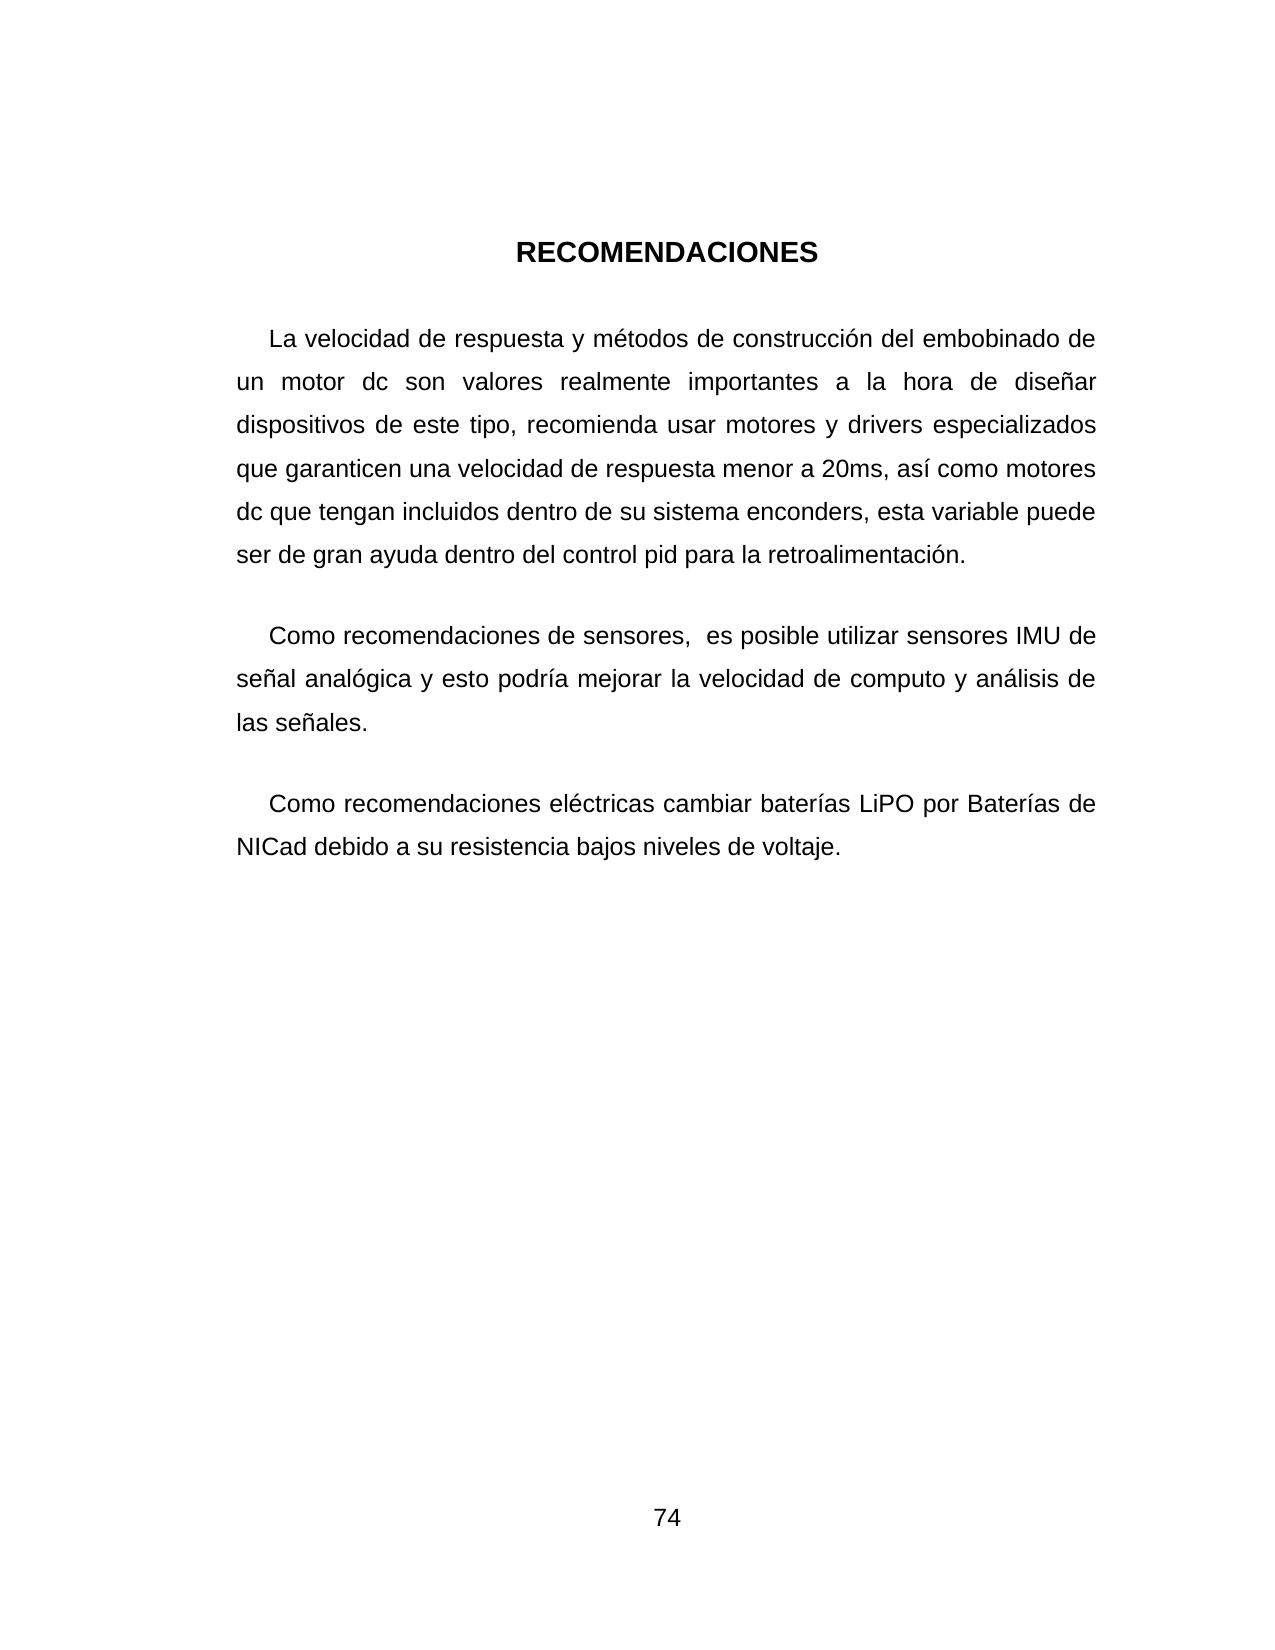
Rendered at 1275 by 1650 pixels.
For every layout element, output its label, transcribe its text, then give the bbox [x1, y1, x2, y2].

text Como recomendaciones de sensores, es posible utilizar sensores IMU de señal analógica y esto podría mejorar la velocidad de computo y análisis de las señales. [236, 621, 1098, 736]
text La velocidad de respuesta y métodos de construcción del embobinado de un motor dc son valores realmente importantes a la hora de diseñar dispositivos de este tipo, recomienda usar motores y drivers especializados que garanticen una velocidad de respuesta menor a 20ms, así como motores dc que tengan incluidos dentro de su sistema enconders, esta variable puede ser de gran ayuda dentro del control pid para la retroalimentación. [236, 324, 1098, 568]
text Como recomendaciones eléctricas cambiar baterías LiPO por Baterías de NICad debido a su resistencia bajos niveles de voltaje. [236, 789, 1098, 861]
subtitle RECOMENDACIONES [236, 235, 1098, 269]
